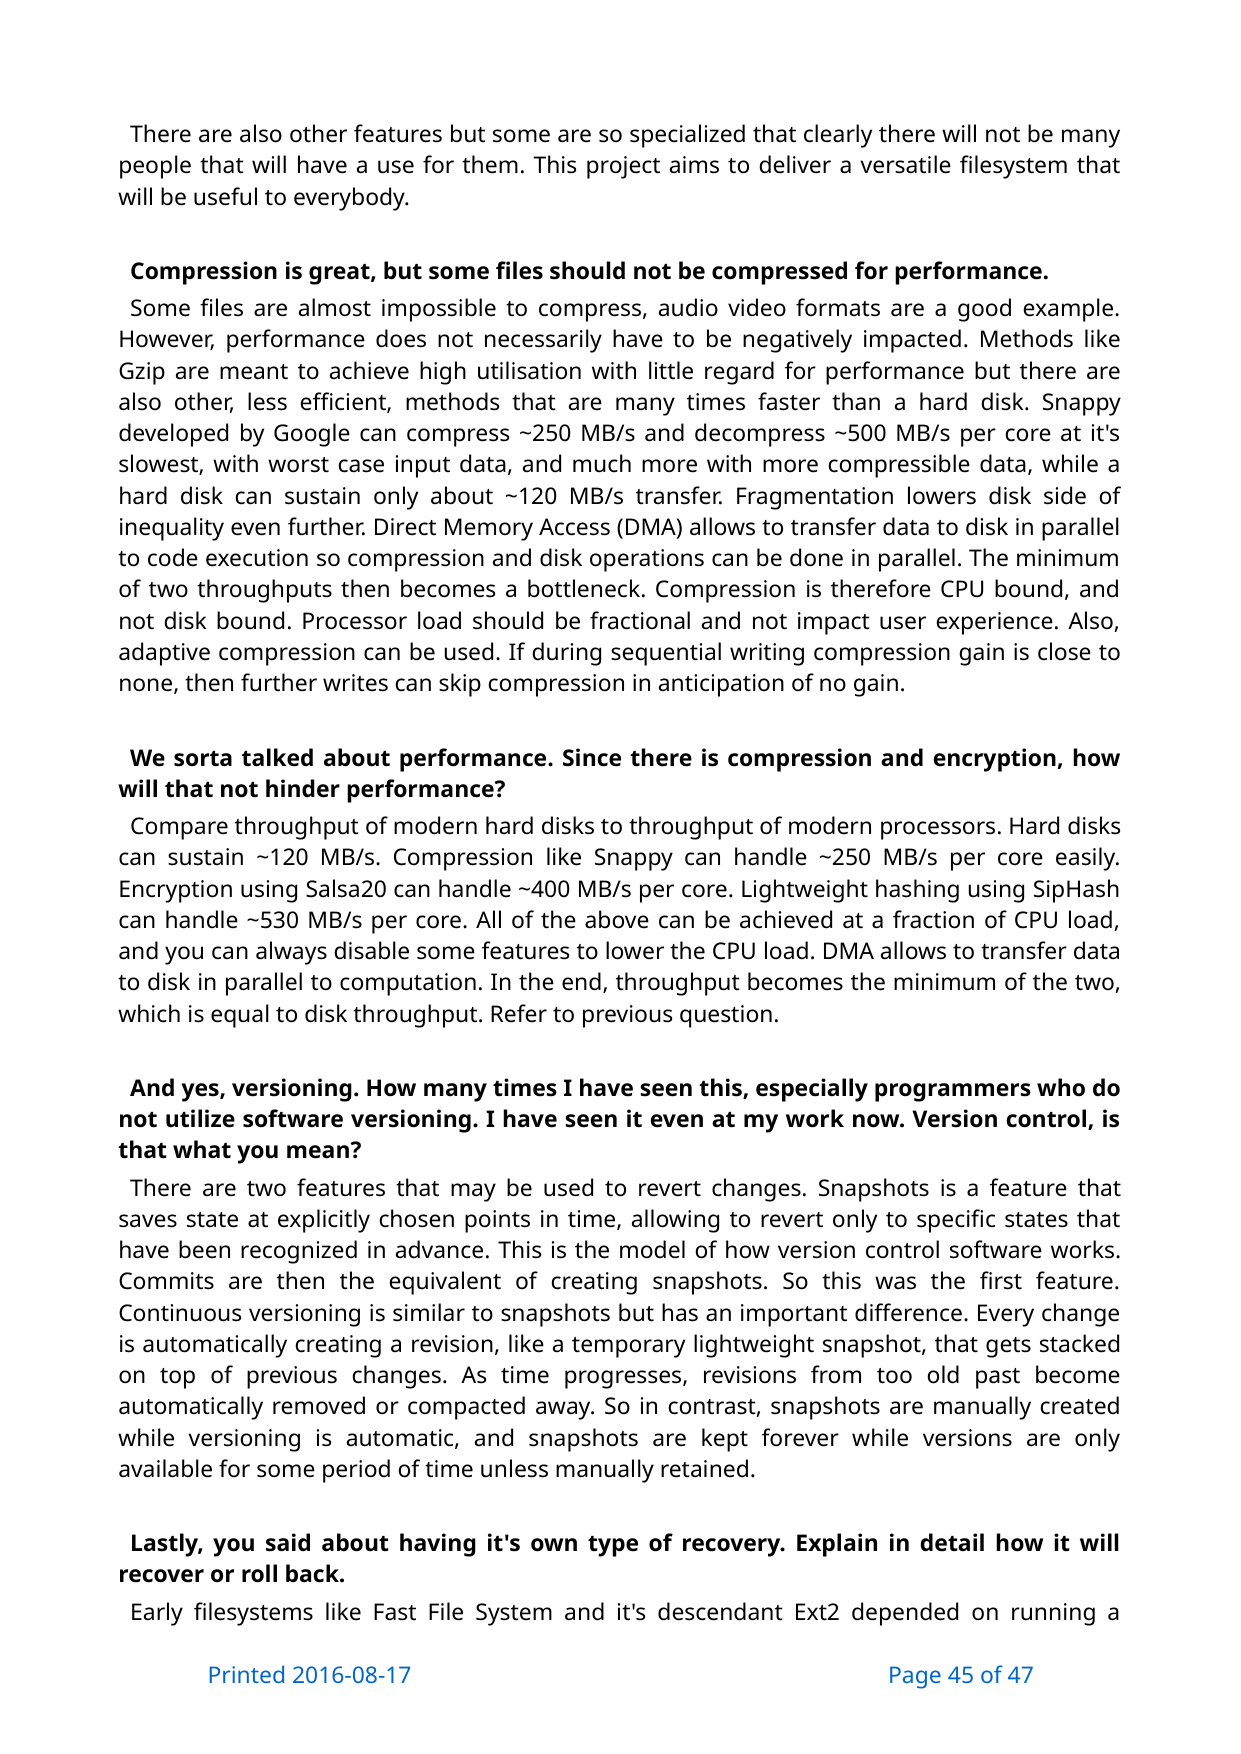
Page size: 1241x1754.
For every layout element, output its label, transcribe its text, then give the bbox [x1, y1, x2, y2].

text Compression is great, but some files should not be compressed for performance. [118, 255, 1122, 286]
text Compare throughput of modern hard disks to throughput of modern processors. Hard disks can sustain ~120 MB/s. Compression like Snappy can handle ~250 MB/s per core easily. Encryption using Salsa20 can handle ~400 MB/s per core. Lightweight hashing using SipHash can handle ~530 MB/s per core. All of the above can be achieved at a fraction of CPU load, and you can always disable some features to lower the CPU load. DMA allows to transfer data to disk in parallel to computation. In the end, throughput becomes the minimum of the two, which is equal to disk throughput. Refer to previous question. [118, 810, 1122, 1029]
text There are also other features but some are so specialized that clearly there will not be many people that will have a use for them. This project aims to deliver a versatile filesystem that will be useful to everybody. [118, 118, 1122, 212]
text There are two features that may be used to revert changes. Snapshots is a feature that saves state at explicitly chosen points in time, allowing to revert only to specific states that have been recognized in advance. This is the model of how version control software works. Commits are then the equivalent of creating snapshots. So this was the first feature. Continuous versioning is similar to snapshots but has an important difference. Every change is automatically creating a revision, like a temporary lightweight snapshot, that gets stacked on top of previous changes. As time progresses, revisions from too old past become automatically removed or compacted away. So in contrast, snapshots are manually created while versioning is automatic, and snapshots are kept forever while versions are only available for some period of time unless manually retained. [118, 1172, 1122, 1484]
text Some files are almost impossible to compress, audio video formats are a good example. However, performance does not necessarily have to be negatively impacted. Methods like Gzip are meant to achieve high utilisation with little regard for performance but there are also other, less efficient, methods that are many times faster than a hard disk. Snappy developed by Google can compress ~250 MB/s and decompress ~500 MB/s per core at it's slowest, with worst case input data, and much more with more compressible data, while a hard disk can sustain only about ~120 MB/s transfer. Fragmentation lowers disk side of inequality even further. Direct Memory Access (DMA) allows to transfer data to disk in parallel to code execution so compression and disk operations can be done in parallel. The minimum of two throughputs then becomes a bottleneck. Compression is therefore CPU bound, and not disk bound. Processor load should be fractional and not impact user experience. Also, adaptive compression can be used. If during sequential writing compression gain is close to none, then further writes can skip compression in anticipation of no gain. [118, 292, 1122, 698]
text We sorta talked about performance. Since there is compression and encryption, how will that not hinder performance? [118, 742, 1122, 804]
text Early filesystems like Fast File System and it's descendant Ext2 depended on running a [118, 1596, 1122, 1627]
text And yes, versioning. How many times I have seen this, especially programmers who do not utilize software versioning. I have seen it even at my work now. Version control, is that what you mean? [118, 1072, 1122, 1166]
text Lastly, you said about having it's own type of recovery. Explain in detail how it will recover or roll back. [118, 1527, 1122, 1590]
